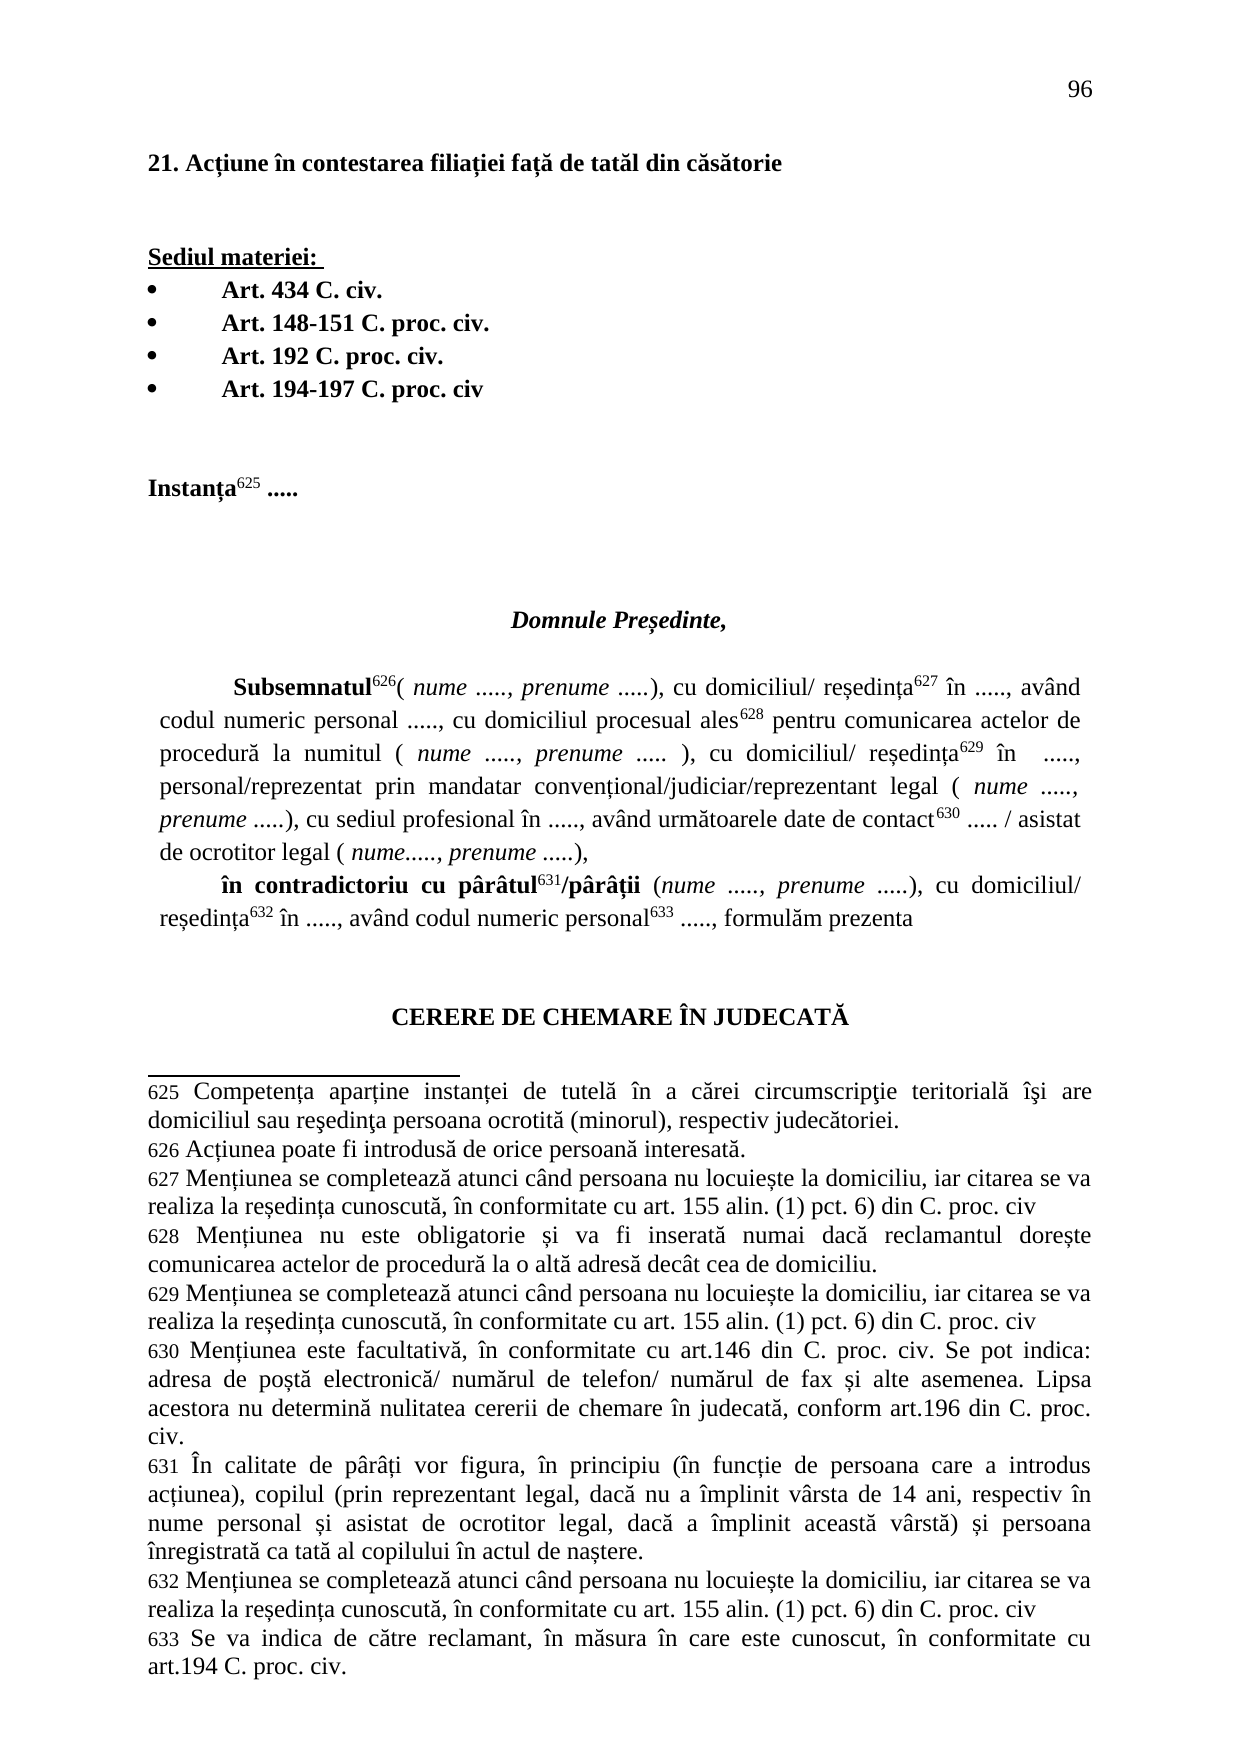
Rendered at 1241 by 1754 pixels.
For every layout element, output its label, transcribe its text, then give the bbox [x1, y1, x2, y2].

text Acțiunea poate fi introdusă de orice persoană interesată. [148, 1134, 1093, 1163]
text în contradictoriu cu pârâtul/pârâții (nume ....., prenume .....), cu domiciliul/ reședința în ....., având codul numeric personal ....., formulăm prezenta [159, 870, 1081, 932]
list Art. 194-197 C. proc. civ [148, 374, 974, 403]
text În calitate de pârâți vor figura, în principiu (în funcție de persoana care a introdus acțiunea), copilul (prin reprezentant legal, dacă nu a împlinit vârsta de 14 ani, respectiv în nume personal și asistat de ocrotitor legal, dacă a împlinit această vârstă) și persoana înregistrată ca tată al copilului în actul de naștere. [148, 1450, 1093, 1565]
text CERERE DE CHEMARE ÎN JUDECATĂ [159, 1002, 1081, 1031]
list Art. 148-151 C. proc. civ. [148, 308, 974, 337]
list Art. 434 C. civ. [148, 275, 974, 304]
text Mențiunea se completează atunci când persoana nu locuiește la domiciliu, iar citarea se va realiza la reședința cunoscută, în conformitate cu art. 155 alin. (1) pct. 6) din C. proc. civ [148, 1565, 1093, 1623]
text Se va indica de către reclamant, în măsura în care este cunoscut, în conformitate cu art.194 C. proc. civ. [148, 1623, 1093, 1680]
text Instanța ..... [148, 473, 974, 502]
text Mențiunea nu este obligatorie și va fi inserată numai dacă reclamantul dorește comunicarea actelor de procedură la o altă adresă decât cea de domiciliu. [148, 1220, 1093, 1278]
text Subsemnatul( nume ....., prenume .....), cu domiciliul/ reședința în ....., având codul numeric personal ....., cu domiciliul procesual ales pentru comunicarea actelor de procedură la numitul ( nume ....., prenume ..... ), cu domiciliul/ reședința în ....., personal/reprezentat prin mandatar convențional/judiciar/reprezentant legal ( nume ....., prenume .....), cu sediul profesional în ....., având următoarele date de contact ..... / asistat de ocrotitor legal ( nume....., prenume .....), [159, 672, 1081, 866]
text Domnule Președinte, [266, 606, 974, 634]
text Sediul materiei: [148, 242, 974, 271]
text Mențiunea este facultativă, în conformitate cu art.146 din C. proc. civ. Se pot indica: adresa de poștă electronică/ numărul de telefon/ numărul de fax și alte asemenea. Lipsa acestora nu determină nulitatea cererii de chemare în judecată, conform art.196 din C. proc. civ. [148, 1335, 1093, 1450]
subtitle 21. Acțiune în contestarea filiației față de tatăl din căsătorie [148, 148, 1093, 176]
text Mențiunea se completează atunci când persoana nu locuiește la domiciliu, iar citarea se va realiza la reședința cunoscută, în conformitate cu art. 155 alin. (1) pct. 6) din C. proc. civ [148, 1163, 1093, 1220]
text Mențiunea se completează atunci când persoana nu locuiește la domiciliu, iar citarea se va realiza la reședința cunoscută, în conformitate cu art. 155 alin. (1) pct. 6) din C. proc. civ [148, 1278, 1093, 1335]
list Art. 192 C. proc. civ. [148, 341, 974, 370]
text Competența aparține instanței de tutelă în a cărei circumscripţie teritorială îşi are domiciliul sau reşedinţa persoana ocrotită (minorul), respectiv judecătoriei. [148, 1076, 1093, 1134]
